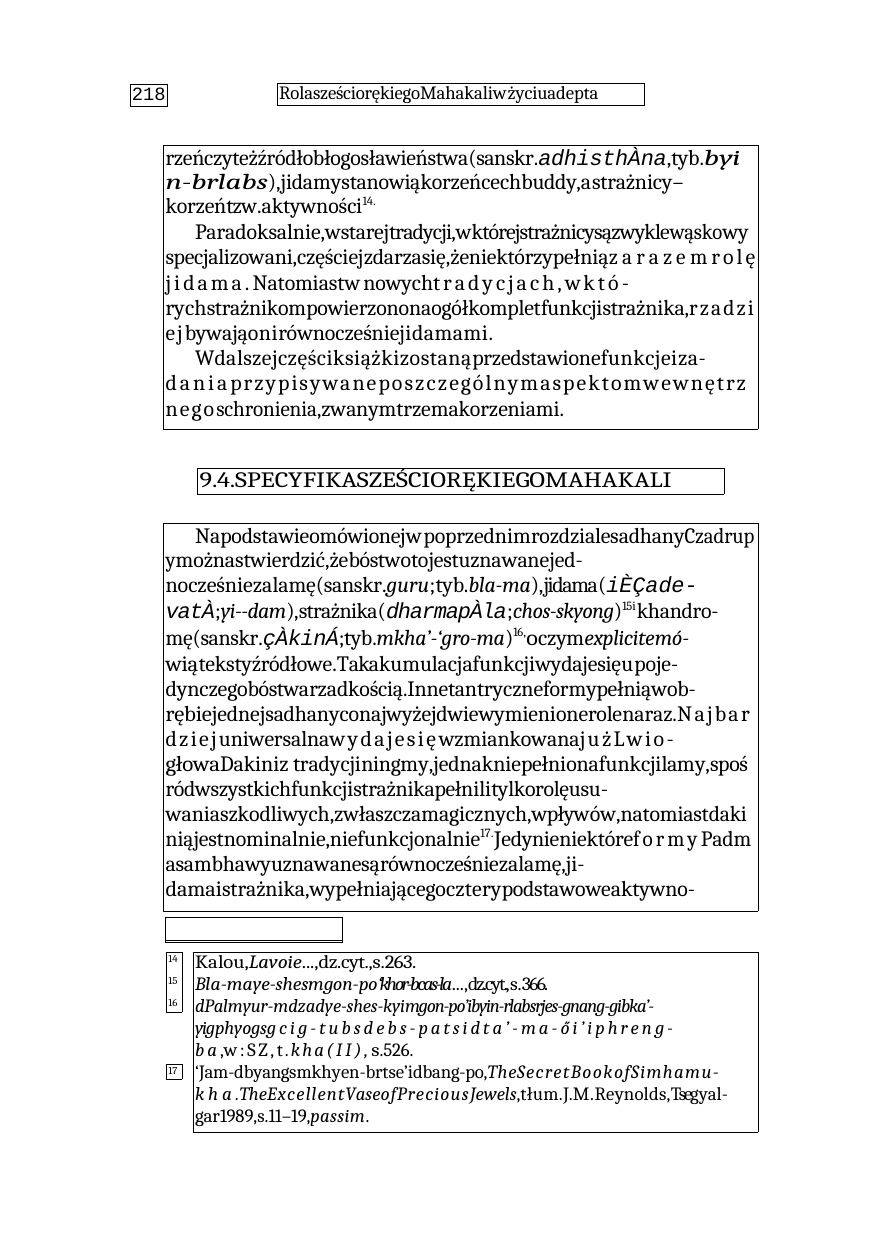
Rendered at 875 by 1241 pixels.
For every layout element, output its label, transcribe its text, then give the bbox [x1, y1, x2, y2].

text 16 [168, 997, 182, 1009]
text 218 [132, 85, 167, 106]
text 17 [168, 1065, 182, 1077]
text Paradoksalnie,wstarejtradycji,wktórejstrażnicysązwyklewąskowyspecjalizowani,częściejzdarzasię,żeniektórzypełniązarazemrolęjidama.Natomiastwnowychtradycjach,wktó-rychstrażnikompowierzononaogółkompletfunkcjistrażnika,rzadziejbywająonirównocześniejidamami. [165, 220, 756, 346]
text 14 [168, 953, 182, 965]
text NapodstawieomówionejwpoprzednimrozdzialesadhanyCzadrupymożnastwierdzić,żebóstwotojestuznawanejed-nocześniezalamę(sanskr.guru;tyb.bla-ma),jidama(iÈÇade-vatÀ;yi--dam),strażnika(dharmapÀla;chos-skyong)15ikhandro-mę(sanskr.çÀkinÁ;tyb.mkha’-‘gro-ma)16,oczymexplicitemó-wiątekstyźródłowe.Takakumulacjafunkcjiwydajesięupoje-dynczegobóstwarzadkością.Innetantryczneformypełniąwob-rębiejednejsadhanyconajwyżejdwiewymienionerolenaraz.NajbardziejuniwersalnawydajesięwzmiankowanajużLwio-głowaDakiniztradycjiningmy,jednakniepełnionafunkcjilamy,spośródwszystkichfunkcjistrażnikapełnilitylkorolęusu-waniaszkodliwych,zwłaszczamagicznych,wpływów,natomiastdakiniąjestnominalnie,niefunkcjonalnie17.JedynieniektóreformyPadmasambhawyuznawanesąrównocześniezalamę,ji-damaistrażnika,wypełniającegoczterypodstawoweaktywno- [165, 524, 756, 901]
text Kalou,Lavoie...,dz.cyt.,s.263. [195, 953, 758, 973]
text RolasześciorękiegoMahakaliwżyciuadepta [279, 84, 644, 104]
text Wdalszejczęściksiążkizostanąprzedstawionefunkcjeiza-daniaprzypisywaneposzczególnymaspektomwewnętrznegoschronienia,zwanymtrzemakorzeniami. [165, 346, 756, 422]
text dPalmyur-mdzadye-shes-kyimgon-po’ibyin-rlabsrjes-gnang-gibka’-yigphyogsgcig-tubsdebs-patsidta’-ma-ői’iphreng-ba,w:SZ,t.kha(II),s.526. [195, 996, 756, 1061]
text 15 [168, 975, 182, 987]
text ‘Jam-dbyangsmkhyen-brtse’idbang-po,TheSecretBookofSimhamu-kha.TheExcellentVaseofPreciousJewels,tłum.J.M.Reynolds,Tsegyal-gar1989,s.11–19,passim. [195, 1062, 756, 1127]
text 9.4.SPECYFIKASZEŚCIORĘKIEGOMAHAKALI [199, 469, 724, 493]
text Bla-maye-shesmgon-po‘khor-bcas-la...,dz.cyt.,s.366. [195, 974, 758, 995]
text rzeńczyteżźródłobłogosławieństwa(sanskr.adhisthÀna,tyb.byin-brlabs),jidamystanowiąkorzeńcechbuddy,astrażnicy–korzeńtzw.aktywności14. [165, 146, 756, 219]
